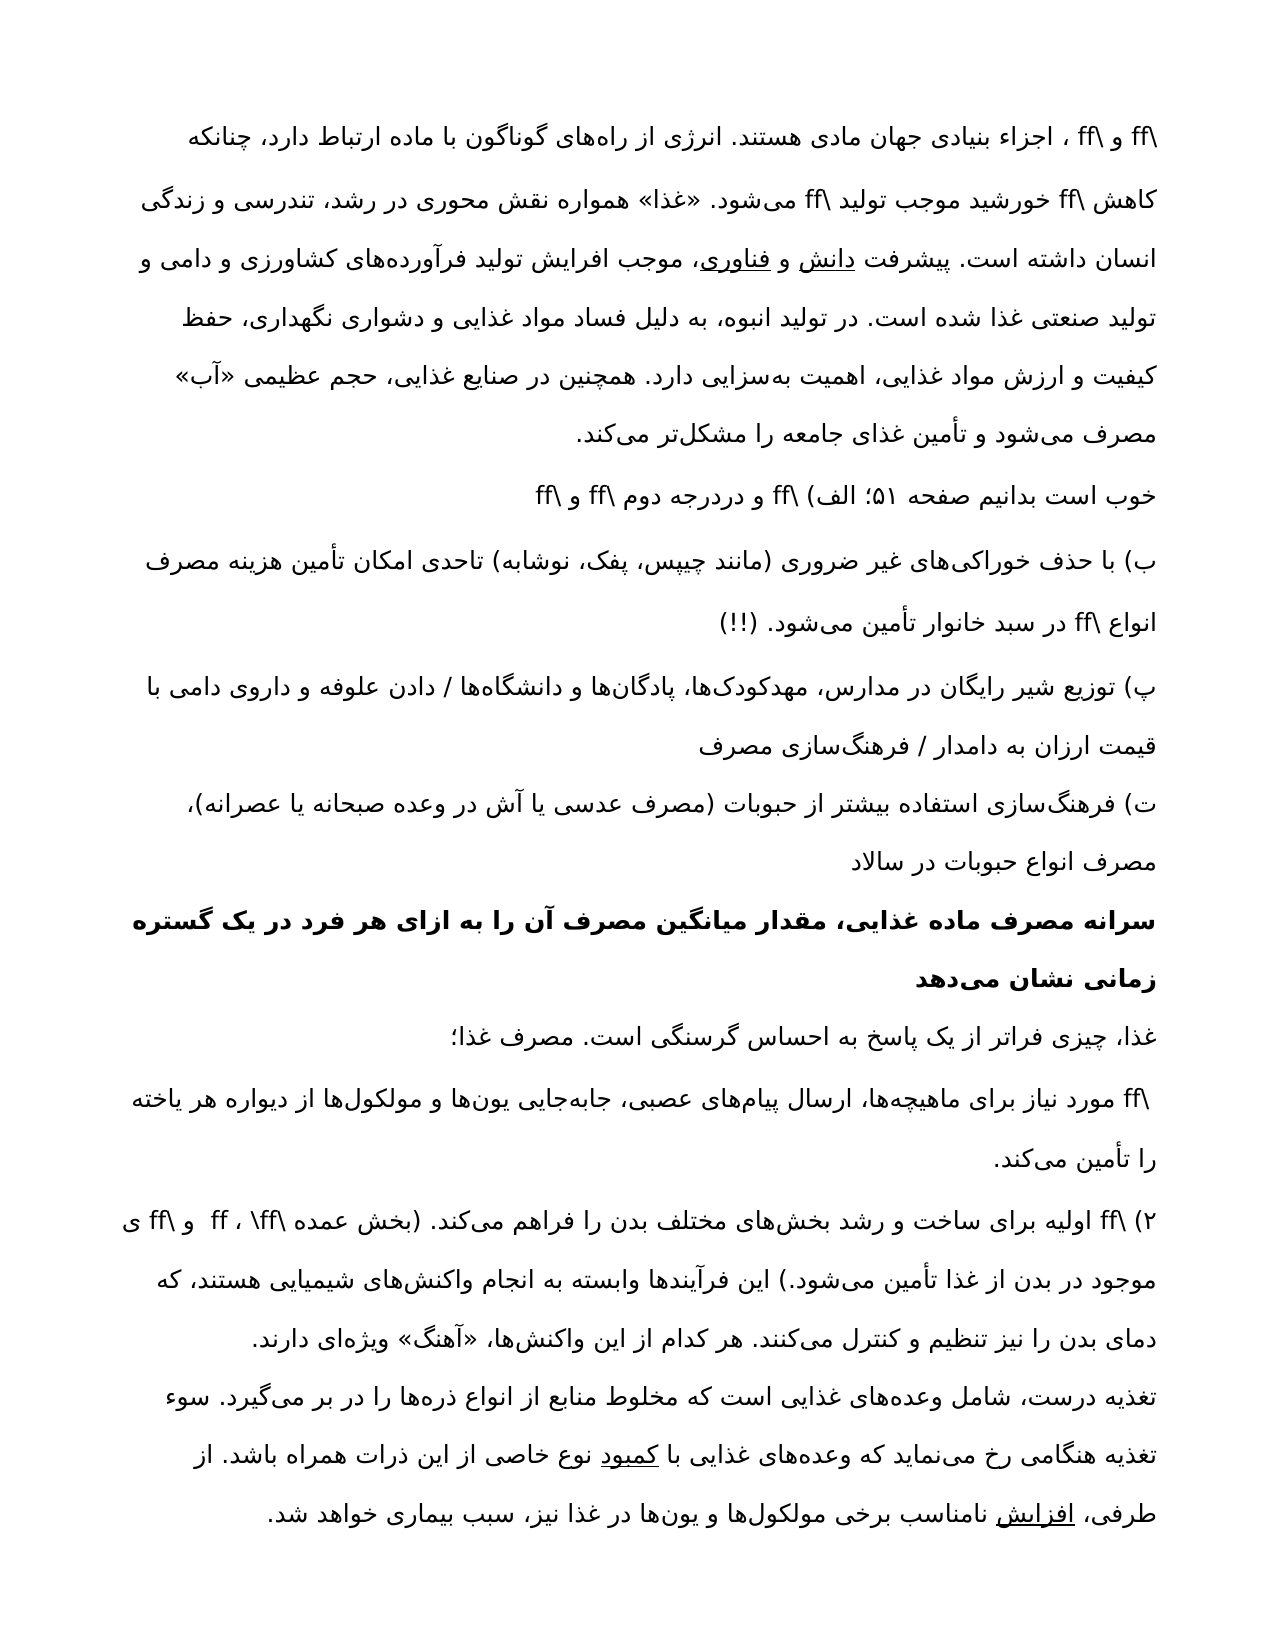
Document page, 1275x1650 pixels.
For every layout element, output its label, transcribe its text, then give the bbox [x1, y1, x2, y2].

text ت) فرهنگ‌سازی استفاده بیشتر از حبوبات (مصرف عدسی یا آش در وعده صبحانه یا عصرانه)، مصرف انواع حبوبات در سالاد [118, 789, 1157, 877]
text ۲) \ff اولیه برای ساخت و رشد بخش‌های مختلف بدن را فراهم می‌کند. (بخش عمده \ff ، \ff و \ff ی موجود در بدن از غذا تأمین می‌شود.) این فرآیند‌ها وابسته به انجام واکنش‌های شیمیایی هستند، که دمای بدن را نیز تنظیم و کنترل می‌کنند. هر کدام از این واکنش‌ها، «آهنگ» ویژه‌ای دارند. [118, 1202, 1157, 1353]
text خوب است بدانیم صفحه ۵۱؛ الف) \ff و دردرجه دوم \ff و \ff [118, 478, 1157, 512]
text \ff و \ff ،‌ اجزاء بنیادی جهان مادی هستند. انرژی از راه‌های گوناگون با ماده ارتباط دارد، چنانکه کاهش \ff خورشید موجب تولید \ff می‌شود. «غذا» همواره نقش محوری در رشد، تندرسی و زندگی انسان داشته است. پیشرفت دانش و فناوری، موجب افرایش تولید فرآورده‌های کشاورزی و دامی و تولید صنعتی غذا شده است. در تولید انبوه، به دلیل فساد مواد غذایی و دشواری نگهداری، حفظ کیفیت و ارزش مواد غذایی، اهمیت به‌سزایی دارد. همچنین در صنایع غذایی، حجم عظیمی «آب» مصرف می‌شود و تأمین غذای جامعه را مشکل‌تر می‌کند. [118, 118, 1157, 449]
text غذا، چیزی فراتر از یک پاسخ به احساس گرسنگی است. مصرف غذا؛ [118, 1022, 1157, 1052]
text پ) توزیع شیر رایگان در مدارس، مهدکودک‌ها، پادگان‌ها و دانشگاه‌ها / دادن علوفه و داروی دامی با قیمت ارزان به دامدار / فرهنگ‌سازی مصرف [118, 672, 1157, 760]
text ب) با حذف خوراکی‌های غیر ضروری (مانند چیپس، پفک، نوشابه) تاحدی امکان تأمین هزینه مصرف انواع \ff در سبد خانوار تأمین می‌شود. (!!) [118, 546, 1157, 638]
text تغذیه درست، شامل وعده‌های غذایی است که مخلوط منابع از انواع ذره‌ها را در بر می‌گیرد. سوء تغذیه هنگامی رخ می‌نماید که وعده‌های غذایی با کمبود نوع خاصی از این ذرات همراه باشد. از طرفی، افزایش نامناسب برخی مولکول‌ها و یون‌ها در غذا نیز، سبب بیماری خواهد شد. [118, 1382, 1157, 1528]
text \ff مورد نیاز برای ماهیچه‌ها، ارسال پیام‌های عصبی، جابه‌جایی یون‌ها و مولکول‌ها از دیواره هر یاخته را تأمین می‌کند. [118, 1081, 1157, 1173]
text سرانه مصرف ماده غذایی، مقدار میانگین مصرف آن را به ازای هر فرد در یک گستره زمانی نشان می‌دهد [118, 906, 1157, 993]
